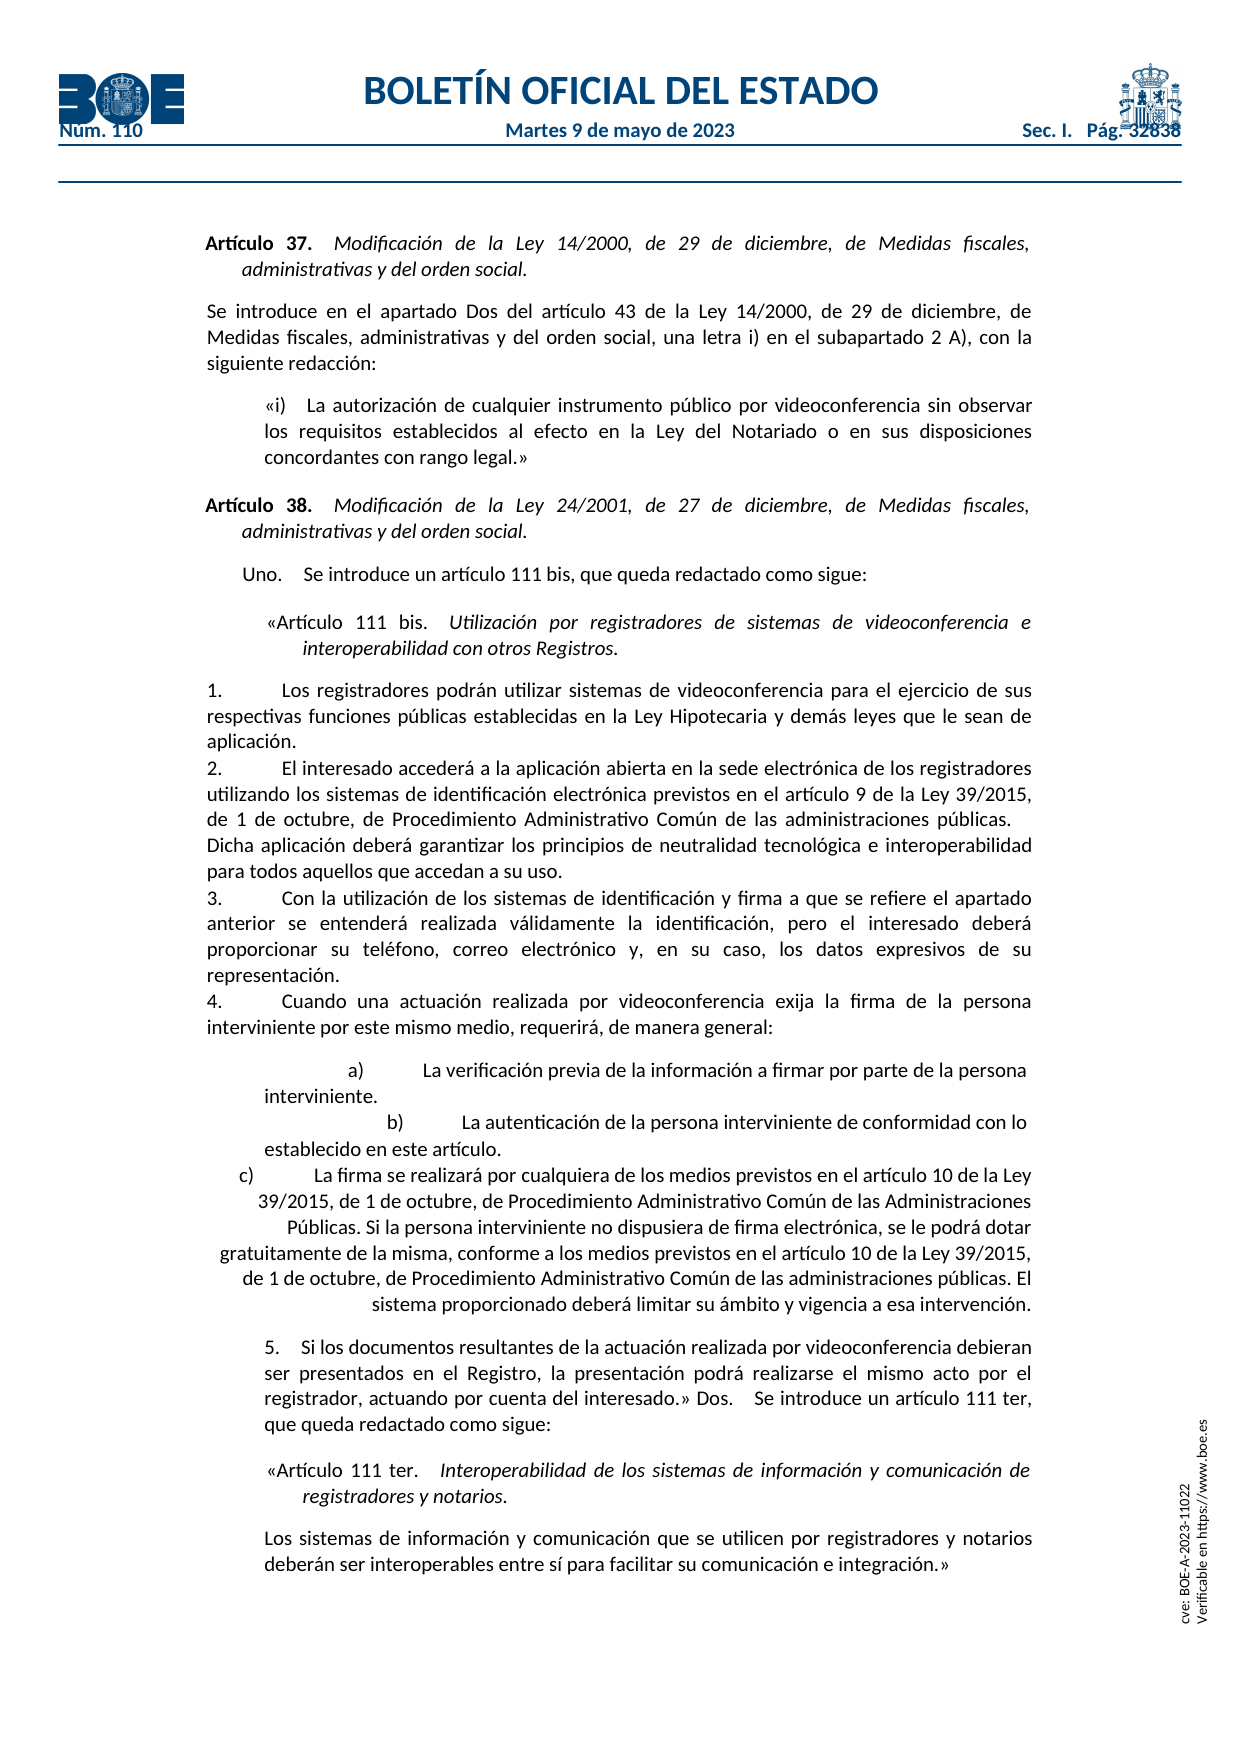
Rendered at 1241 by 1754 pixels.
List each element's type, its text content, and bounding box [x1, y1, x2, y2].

text Se introduce en el apartado Dos del artículo 43 de la Ley 14/2000, de 29 de diciembre, de Medidas fiscales, administrativas y del orden social, una letra i) en el subapartado 2 A), con la siguiente redacción: [207, 298, 1034, 376]
list Los registradores podrán utilizar sistemas de videoconferencia para el ejercicio de sus respectivas funciones públicas establecidas en la Ley Hipotecaria y demás leyes que le sean de aplicación. [207, 677, 1034, 754]
list La autenticación de la persona interviniente de conformidad con lo [207, 1109, 1032, 1135]
text establecido en este artículo. [264, 1136, 1034, 1161]
list La verificación previa de la información a firmar por parte de la persona [207, 1057, 1032, 1082]
text Artículo 37. Modificación de la Ley 14/2000, de 29 de diciembre, de Medidas fiscales, administrativas y del orden social. [205, 230, 1034, 282]
text interviniente. [264, 1083, 1034, 1109]
text Artículo 38. Modificación de la Ley 24/2001, de 27 de diciembre, de Medidas fiscales, administrativas y del orden social. [205, 493, 1034, 544]
list La firma se realizará por cualquiera de los medios previstos en el artículo 10 de la Ley 39/2015, de 1 de octubre, de Procedimiento Administrativo Común de las Administraciones Públicas. Si la persona interviniente no dispusiera de firma electrónica, se le podrá dotar gratuitamente de la misma, conforme a los medios previstos en el artículo 10 de la Ley 39/2015, de 1 de octubre, de Procedimiento Administrativo Común de las administraciones públicas. El sistema proporcionado deberá limitar su ámbito y vigencia a esa intervención. [207, 1162, 1032, 1317]
list Con la utilización de los sistemas de identificación y firma a que se refiere el apartado anterior se entenderá realizada válidamente la identificación, pero el interesado deberá proporcionar su teléfono, correo electrónico y, en su caso, los datos expresivos de su representación. [207, 885, 1034, 988]
text Uno. Se introduce un artículo 111 bis, que queda redactado como sigue: [242, 561, 1034, 586]
text «Artículo 111 ter. Interoperabilidad de los sistemas de información y comunicación de registradores y notarios. [266, 1457, 1034, 1509]
text «Artículo 111 bis. Utilización por registradores de sistemas de videoconferencia e interoperabilidad con otros Registros. [266, 609, 1034, 660]
list Cuando una actuación realizada por videoconferencia exija la firma de la persona interviniente por este mismo medio, requerirá, de manera general: [207, 988, 1034, 1040]
text 5. Si los documentos resultantes de la actuación realizada por videoconferencia debieran ser presentados en el Registro, la presentación podrá realizarse el mismo acto por el registrador, actuando por cuenta del interesado.» Dos. Se introduce un artículo 111 ter, que queda redactado como sigue: [264, 1334, 1034, 1437]
list El interesado accederá a la aplicación abierta en la sede electrónica de los registradores utilizando los sistemas de identificación electrónica previstos en el artículo 9 de la Ley 39/2015, de 1 de octubre, de Procedimiento Administrativo Común de las administraciones públicas. Dicha aplicación deberá garantizar los principios de neutralidad tecnológica e interoperabilidad para todos aquellos que accedan a su uso. [207, 755, 1034, 884]
text «i) La autorización de cualquier instrumento público por videoconferencia sin observar los requisitos establecidos al efecto en la Ley del Notariado o en sus disposiciones concordantes con rango legal.» [264, 393, 1034, 470]
text Los sistemas de información y comunicación que se utilicen por registradores y notarios deberán ser interoperables entre sí para facilitar su comunicación e integración.» [264, 1526, 1034, 1577]
